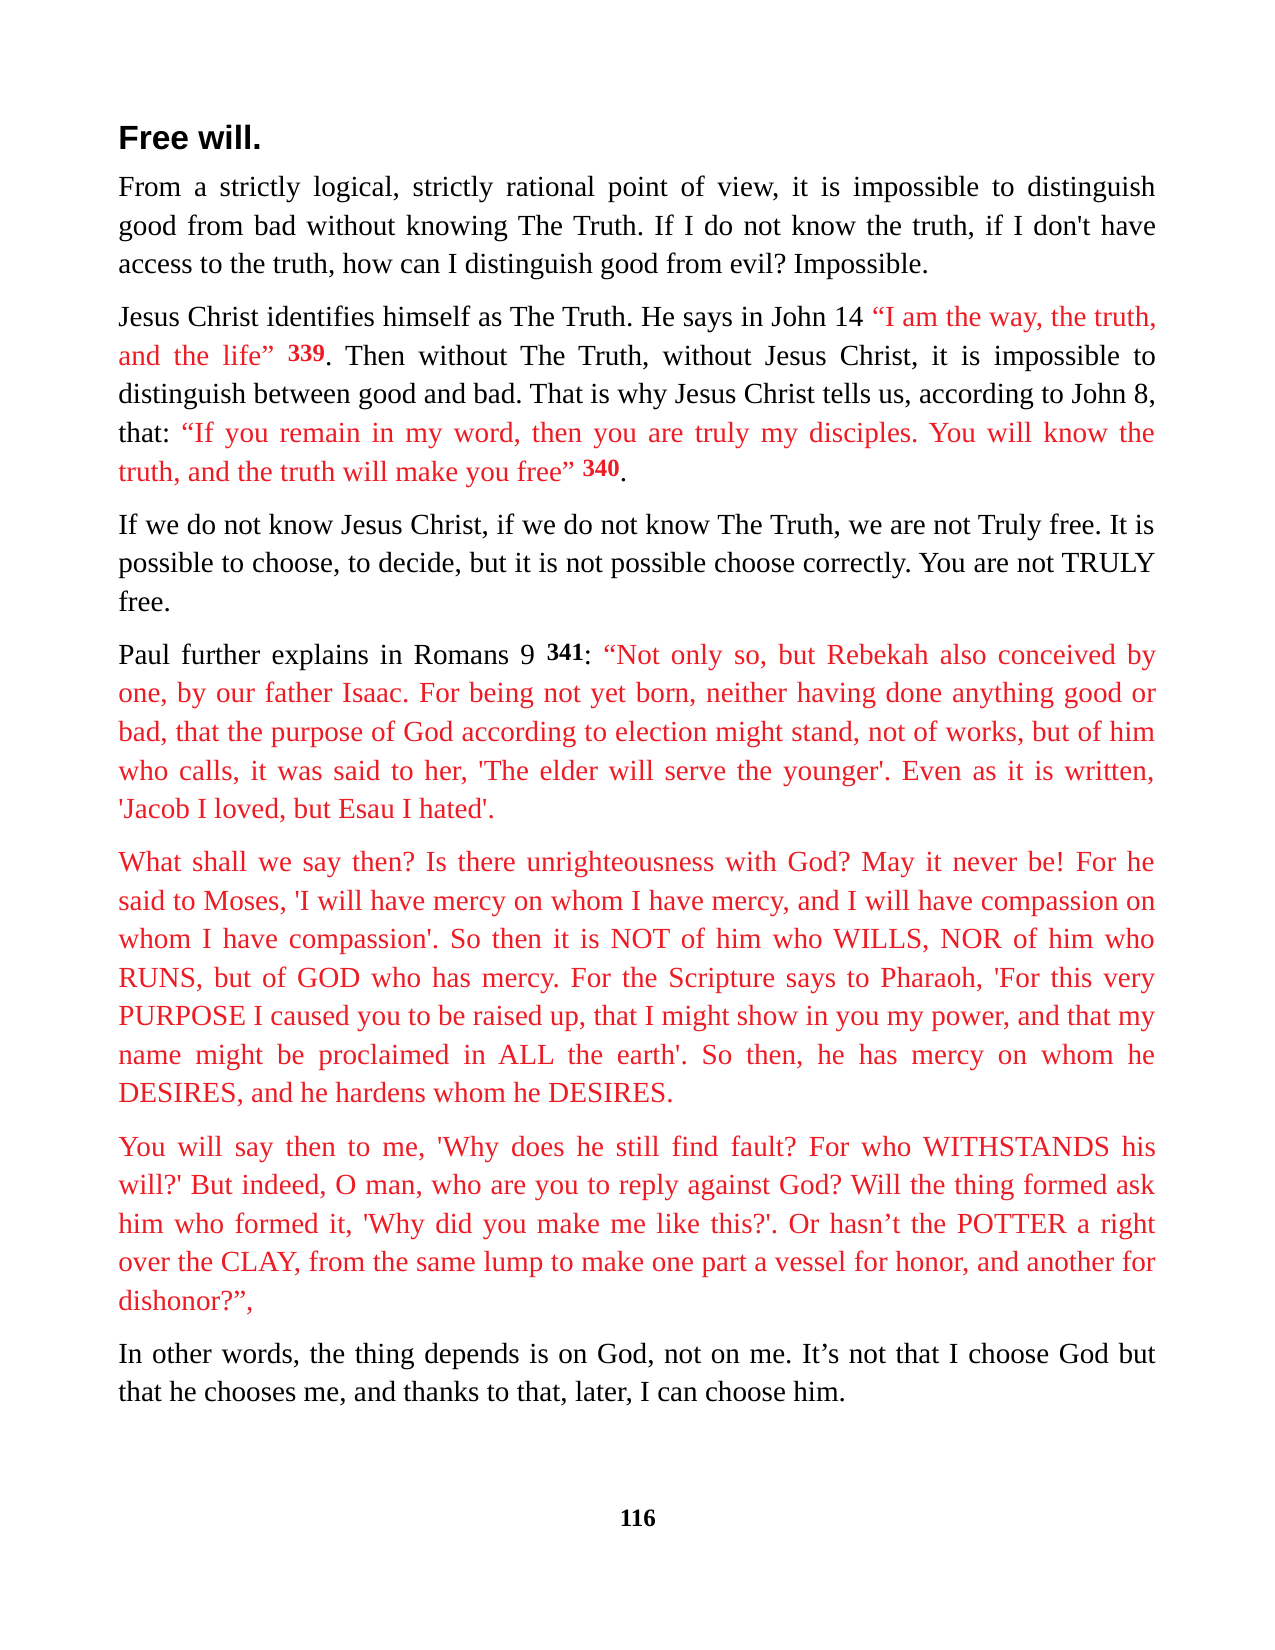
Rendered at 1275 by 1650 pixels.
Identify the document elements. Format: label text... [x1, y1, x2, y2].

subtitle Free will. [118, 118, 1157, 157]
text If we do not know Jesus Christ, if we do not know The Truth, we are not Truly free. It is possible to choose, to decide, but it is not possible choose correctly. You are not TRULY free. [118, 507, 1157, 617]
text Paul further explains in Romans 9 : “Not only so, but Rebekah also conceived by one, by our father Isaac. For being not yet born, neither having done anything good or bad, that the purpose of God according to election might stand, not of works, but of him who calls, it was said to her, 'The elder will serve the younger'. Even as it is written, 'Jacob I loved, but Esau I hated'. [118, 637, 1157, 825]
text Jesus Christ identifies himself as The Truth. He says in John 14 “I am the way, the truth, and the life” . Then without The Truth, without Jesus Christ, it is impossible to distinguish between good and bad. That is why Jesus Christ tells us, according to John 8, that: “If you remain in my word, then you are truly my disciples. You will know the truth, and the truth will make you free” . [118, 299, 1157, 487]
text What shall we say then? Is there unrighteousness with God? May it never be! For he said to Moses, 'I will have mercy on whom I have mercy, and I will have compassion on whom I have compassion'. So then it is NOT of him who WILLS, NOR of him who RUNS, but of GOD who has mercy. For the Scripture says to Pharaoh, 'For this very PURPOSE I caused you to be raised up, that I might show in you my power, and that my name might be proclaimed in ALL the earth'. So then, he has mercy on whom he DESIRES, and he hardens whom he DESIRES. [118, 844, 1157, 1109]
text In other words, the thing depends is on God, not on me. It’s not that I choose God but that he chooses me, and thanks to that, later, I can choose him. [118, 1336, 1157, 1408]
text You will say then to me, 'Why does he still find fault? For who WITHSTANDS his will?' But indeed, O man, who are you to reply against God? Will the thing formed ask him who formed it, 'Why did you make me like this?'. Or hasn’t the POTTER a right over the CLAY, from the same lump to make one part a vessel for honor, and another for dishonor?”, [118, 1129, 1157, 1316]
text From a strictly logical, strictly rational point of view, it is impossible to distinguish good from bad without knowing The Truth. If I do not know the truth, if I don't have access to the truth, how can I distinguish good from evil? Impossible. [118, 169, 1157, 280]
